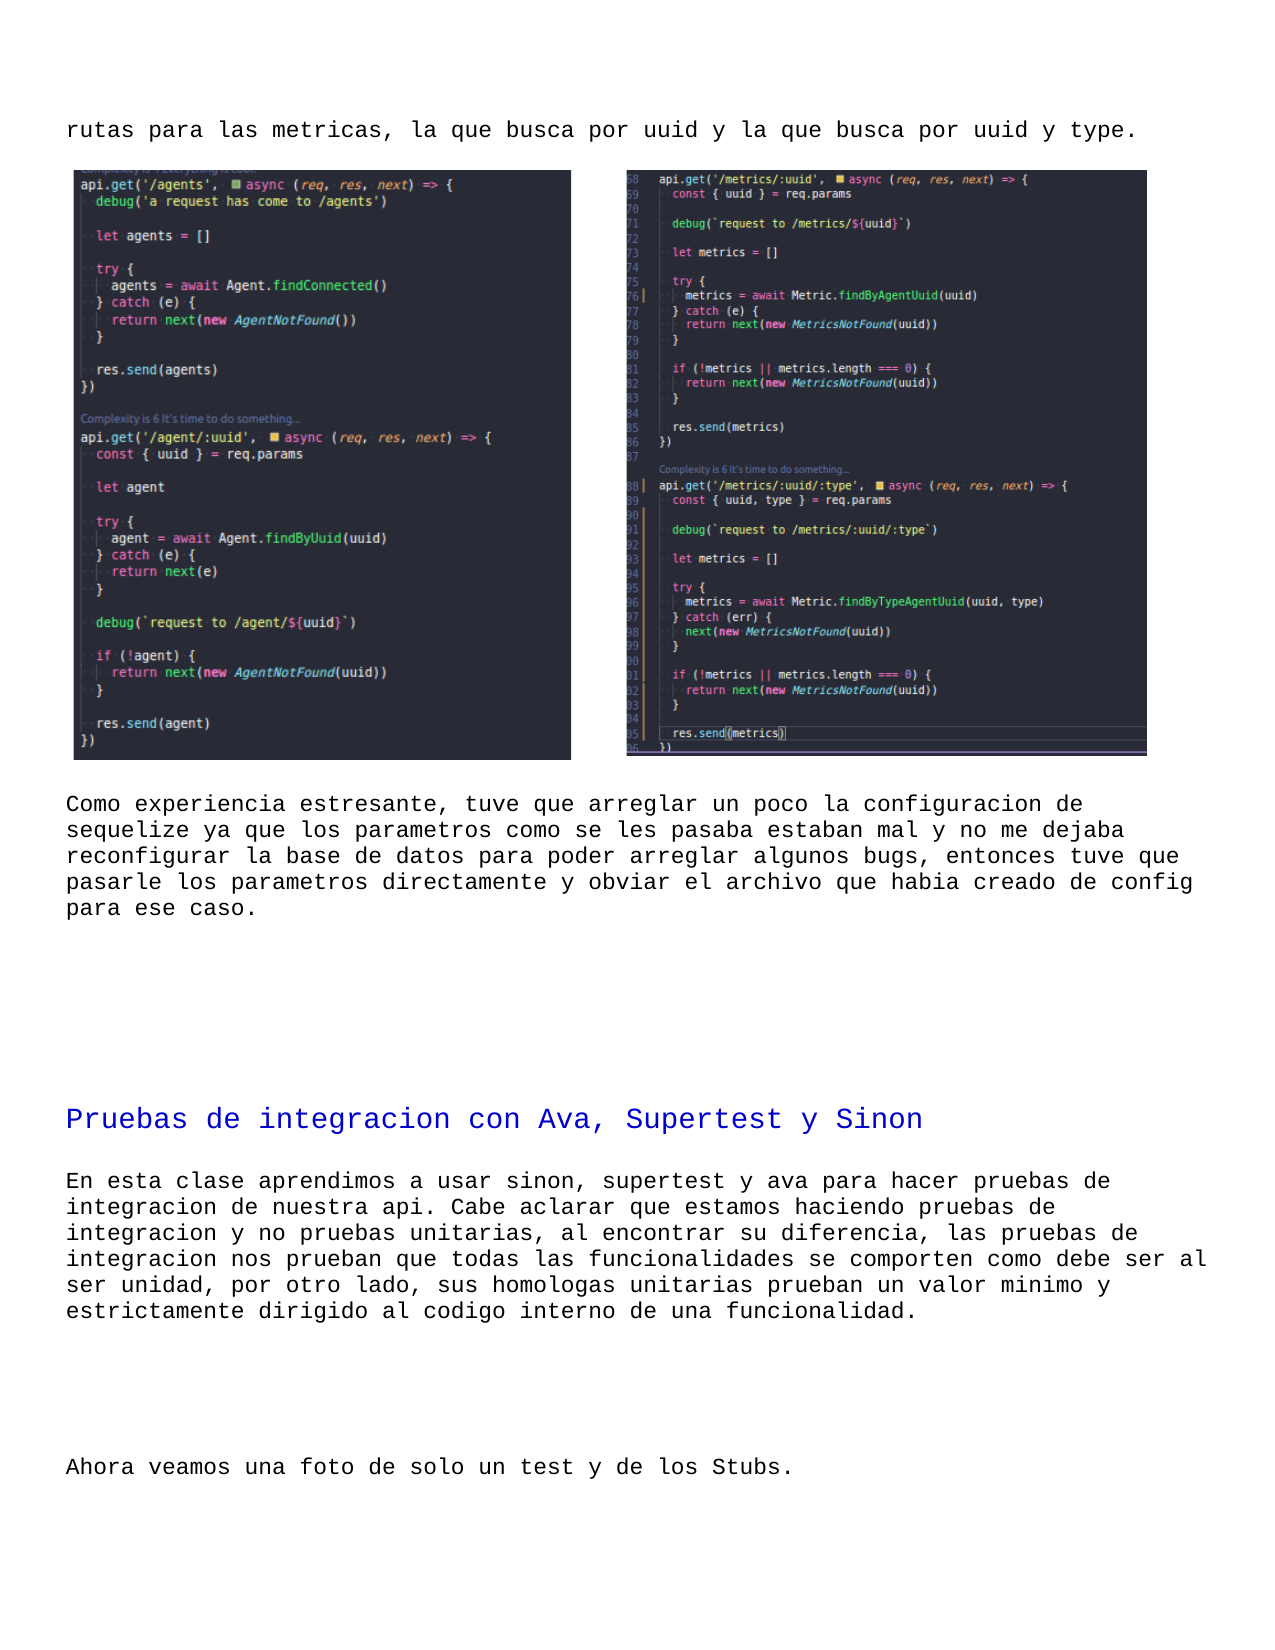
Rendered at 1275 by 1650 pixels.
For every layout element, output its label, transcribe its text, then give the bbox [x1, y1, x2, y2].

text Como experiencia estresante, tuve que arreglar un poco la configuracion de sequelize ya que los parametros como se les pasaba estaban mal y no me dejaba reconfigurar la base de datos para poder arreglar algunos bugs, entonces tuve que pasarle los parametros directamente y obviar el archivo que habia creado de config para ese caso. [66, 792, 1217, 922]
picture [73, 170, 572, 760]
text En esta clase aprendimos a usar sinon, supertest y ava para hacer pruebas de integracion de nuestra api. Cabe aclarar que estamos haciendo pruebas de integracion y no pruebas unitarias, al encontrar su diferencia, las pruebas de integracion nos prueban que todas las funcionalidades se comporten como debe ser al ser unidad, por otro lado, sus homologas unitarias prueban un valor minimo y estrictamente dirigido al codigo interno de una funcionalidad. [66, 1170, 1217, 1325]
text rutas para las metricas, la que busca por uuid y la que busca por uuid y type. [66, 118, 1217, 144]
picture [626, 170, 1147, 756]
text Ahora veamos una foto de solo un test y de los Stubs. [66, 1455, 1217, 1481]
text Pruebas de integracion con Ava, Supertest y Sinon [66, 1104, 1217, 1137]
